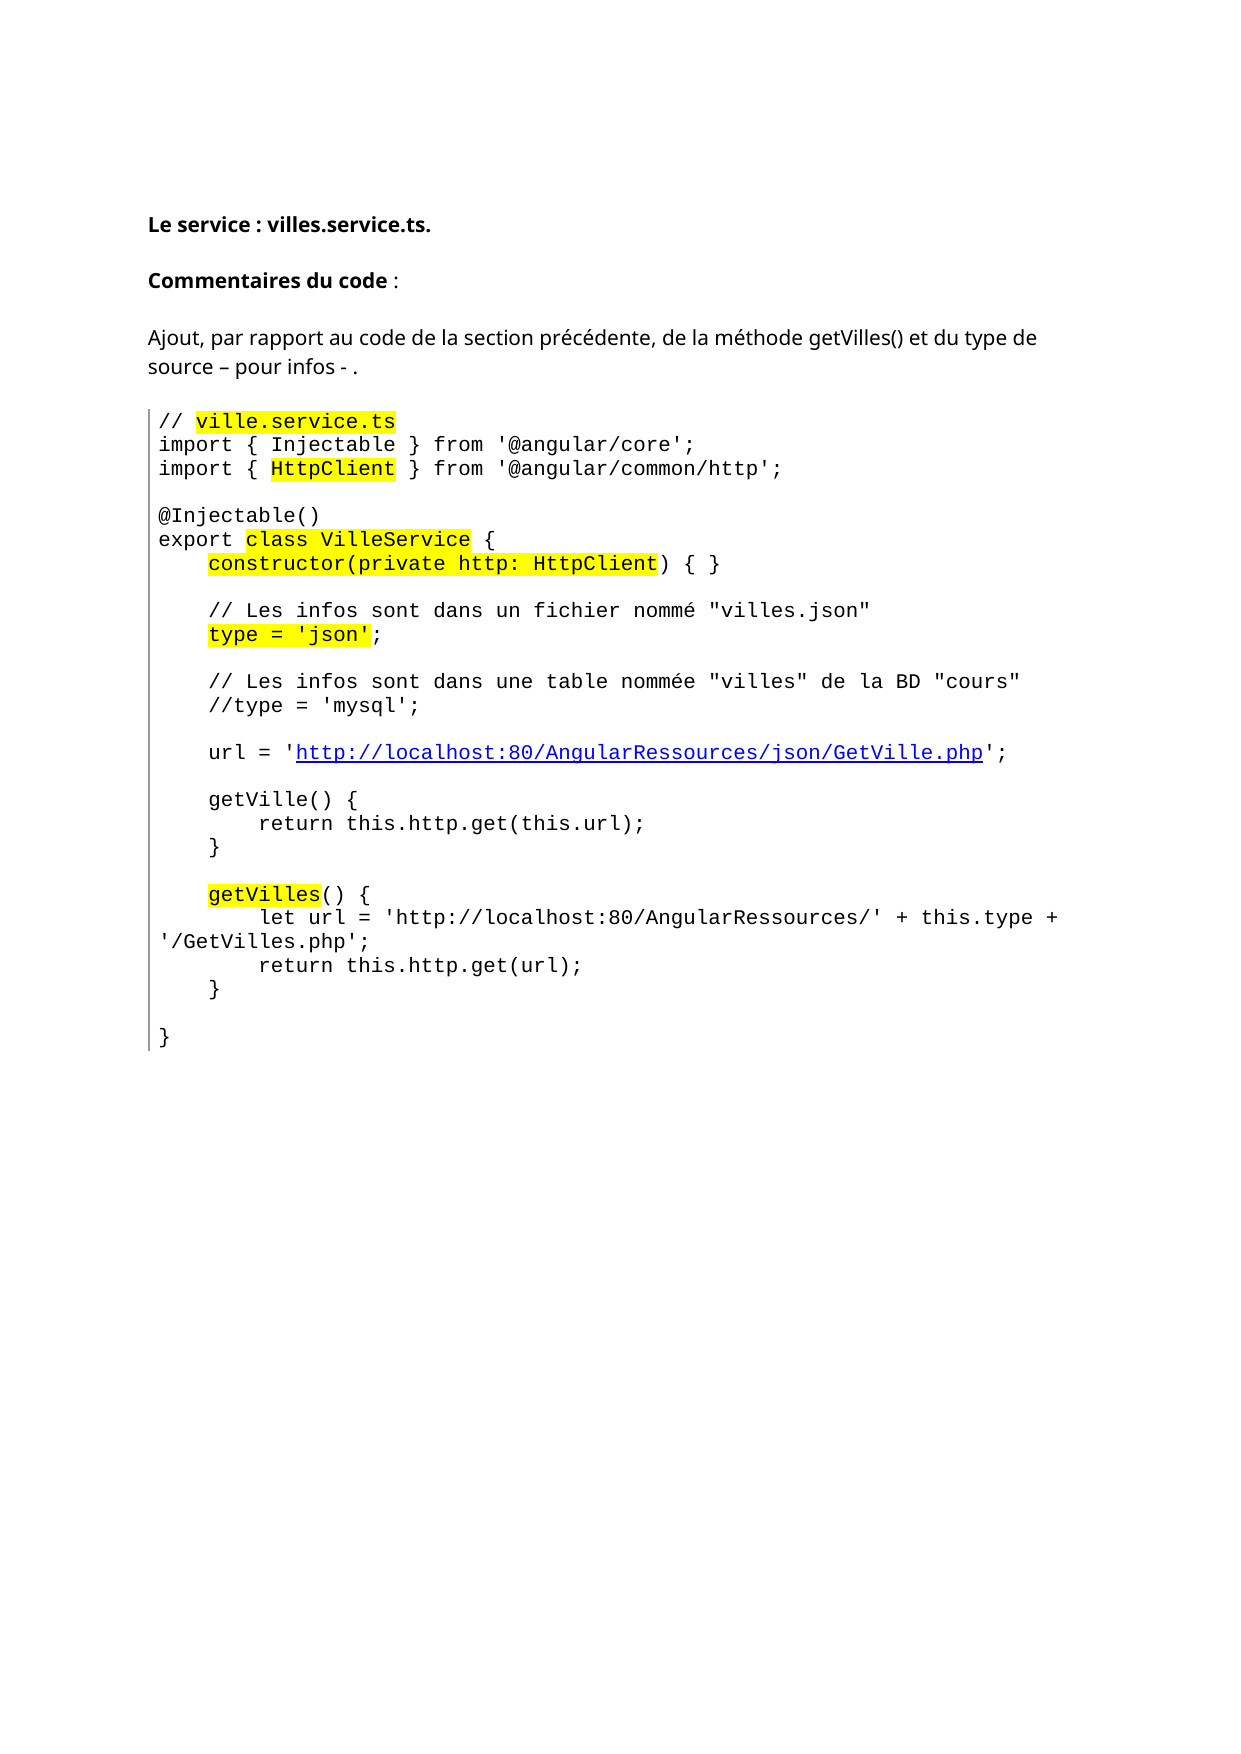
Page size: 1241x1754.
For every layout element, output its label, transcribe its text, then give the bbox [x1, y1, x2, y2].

text import { Injectable } from '@angular/core'; [150, 434, 1092, 458]
text let url = 'http://localhost:80/AngularRessources/' + this.type + '/GetVilles.php'; [150, 907, 1092, 955]
text return this.http.get(url); [150, 955, 1092, 978]
text return this.http.get(this.url); [150, 813, 1092, 836]
text @Injectable() [150, 505, 1092, 529]
text getVilles() { [150, 884, 1092, 907]
text url = 'http://localhost:80/AngularRessources/json/GetVille.php'; [150, 742, 1092, 766]
text // Les infos sont dans un fichier nommé "villes.json" [150, 600, 1092, 624]
text } [150, 1026, 1092, 1051]
text constructor(private http: HttpClient) { } [150, 553, 1092, 576]
text } [150, 836, 1092, 860]
text Ajout, par rapport au code de la section précédente, de la méthode getVilles() et du type de source – pour infos - . [148, 323, 1092, 380]
text getVille() { [150, 789, 1092, 813]
text } [150, 978, 1092, 1002]
text // Les infos sont dans une table nommée "villes" de la BD "cours" [150, 671, 1092, 694]
text export class VilleService { [150, 529, 1092, 553]
text import { HttpClient } from '@angular/common/http'; [150, 458, 1092, 482]
text Commentaires du code : [148, 267, 1092, 295]
text // ville.service.ts [150, 409, 1092, 434]
text Le service : villes.service.ts. [148, 210, 1092, 238]
text //type = 'mysql'; [150, 694, 1092, 718]
text type = 'json'; [150, 624, 1092, 647]
